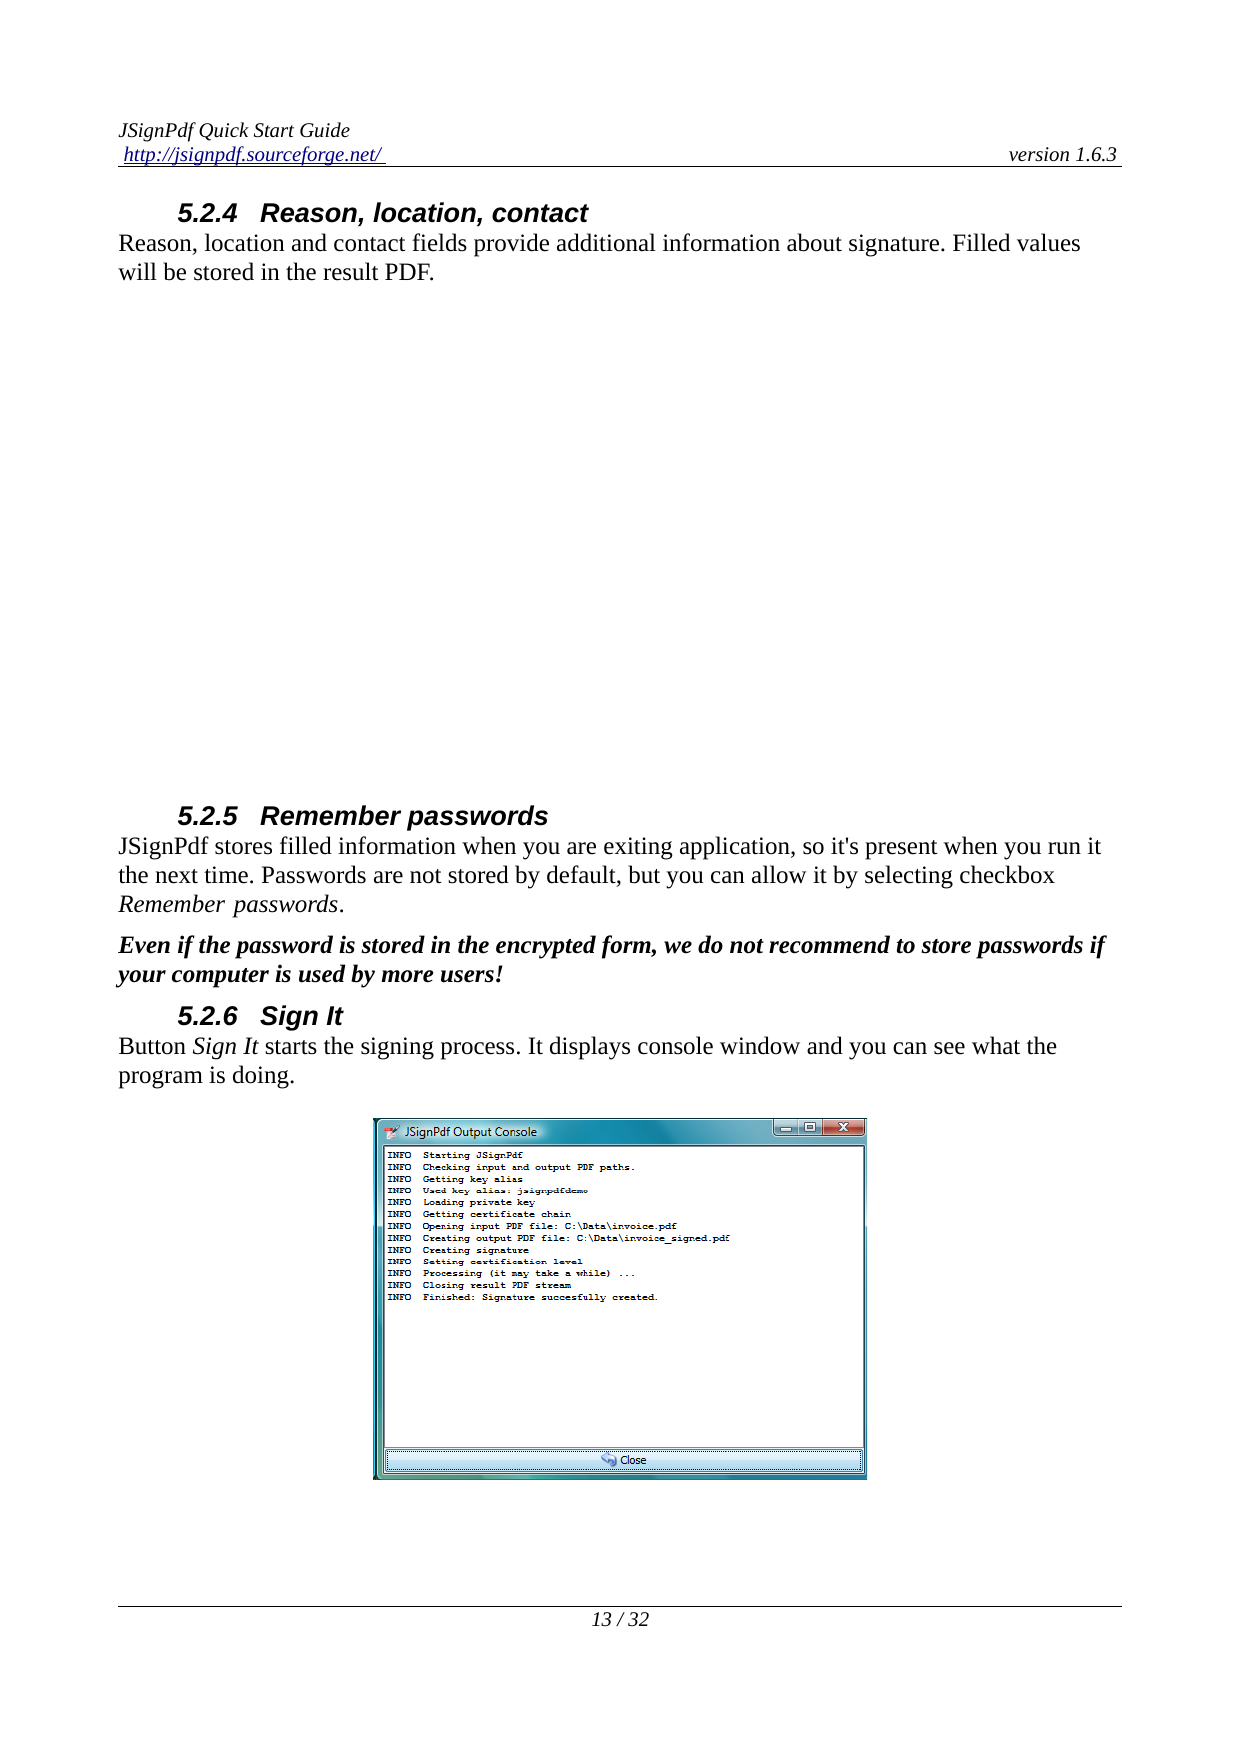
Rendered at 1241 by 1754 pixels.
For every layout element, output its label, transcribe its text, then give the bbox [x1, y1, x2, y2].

text Even if the password is stored in the encrypted form, we do not recommend to store passwords if your computer is used by more users! [118, 930, 1122, 987]
picture [373, 1118, 868, 1480]
text Button Sign It starts the signing process. It displays console window and you can see what the program is doing. [118, 1031, 1122, 1089]
subtitle Sign It [177, 1000, 1122, 1031]
text Reason, location and contact fields provide additional information about signature. Filled values will be stored in the result PDF. [118, 228, 1122, 286]
subtitle Reason, location, contact [177, 197, 1122, 228]
text JSignPdf stores filled information when you are exiting application, so it's present when you run it the next time. Passwords are not stored by default, but you can allow it by selecting checkbox Remember passwords. [118, 831, 1122, 917]
subtitle Remember passwords [177, 298, 1122, 831]
